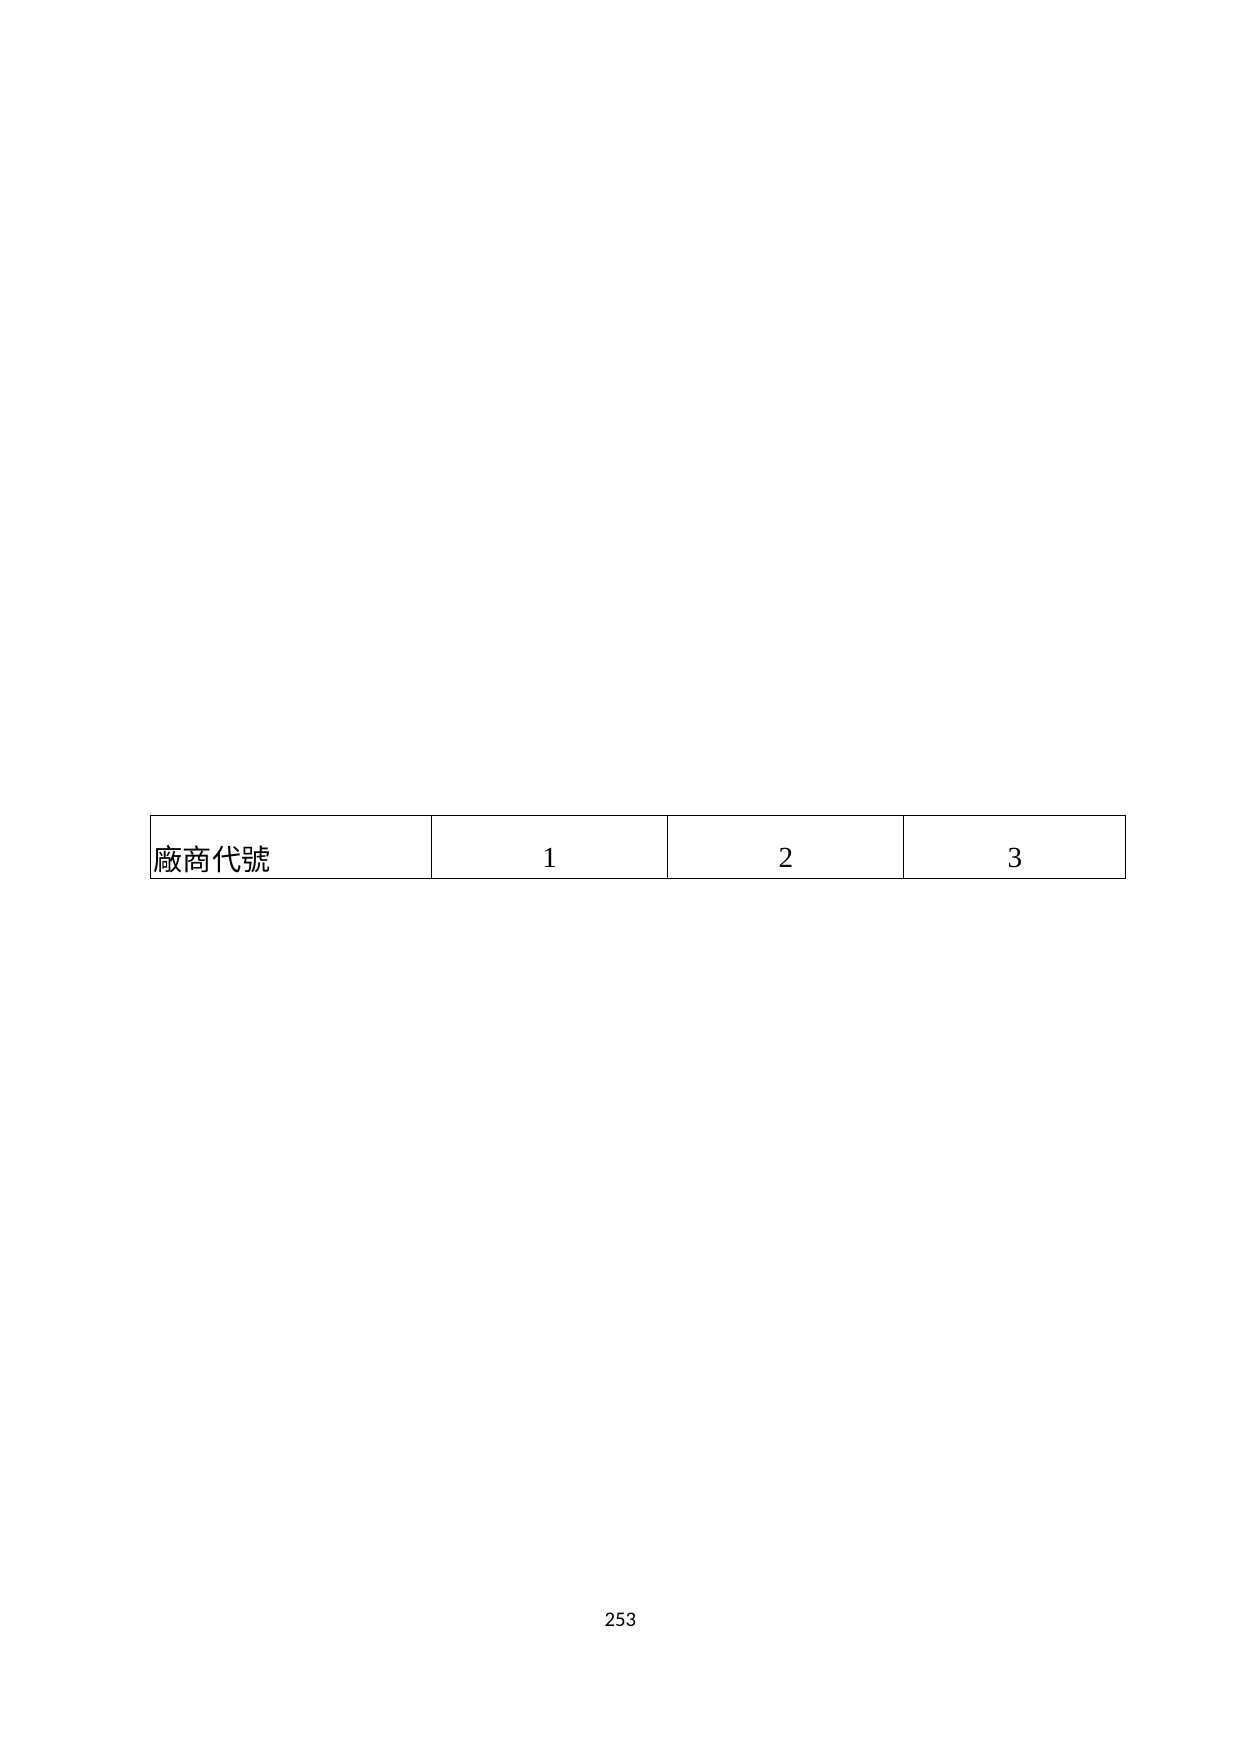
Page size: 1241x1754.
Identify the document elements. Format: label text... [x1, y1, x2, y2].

table_header 3 [904, 816, 1125, 878]
table_header 2 [668, 816, 903, 878]
table_header 1 [432, 816, 667, 878]
table_header 廠商代號 [151, 816, 431, 878]
